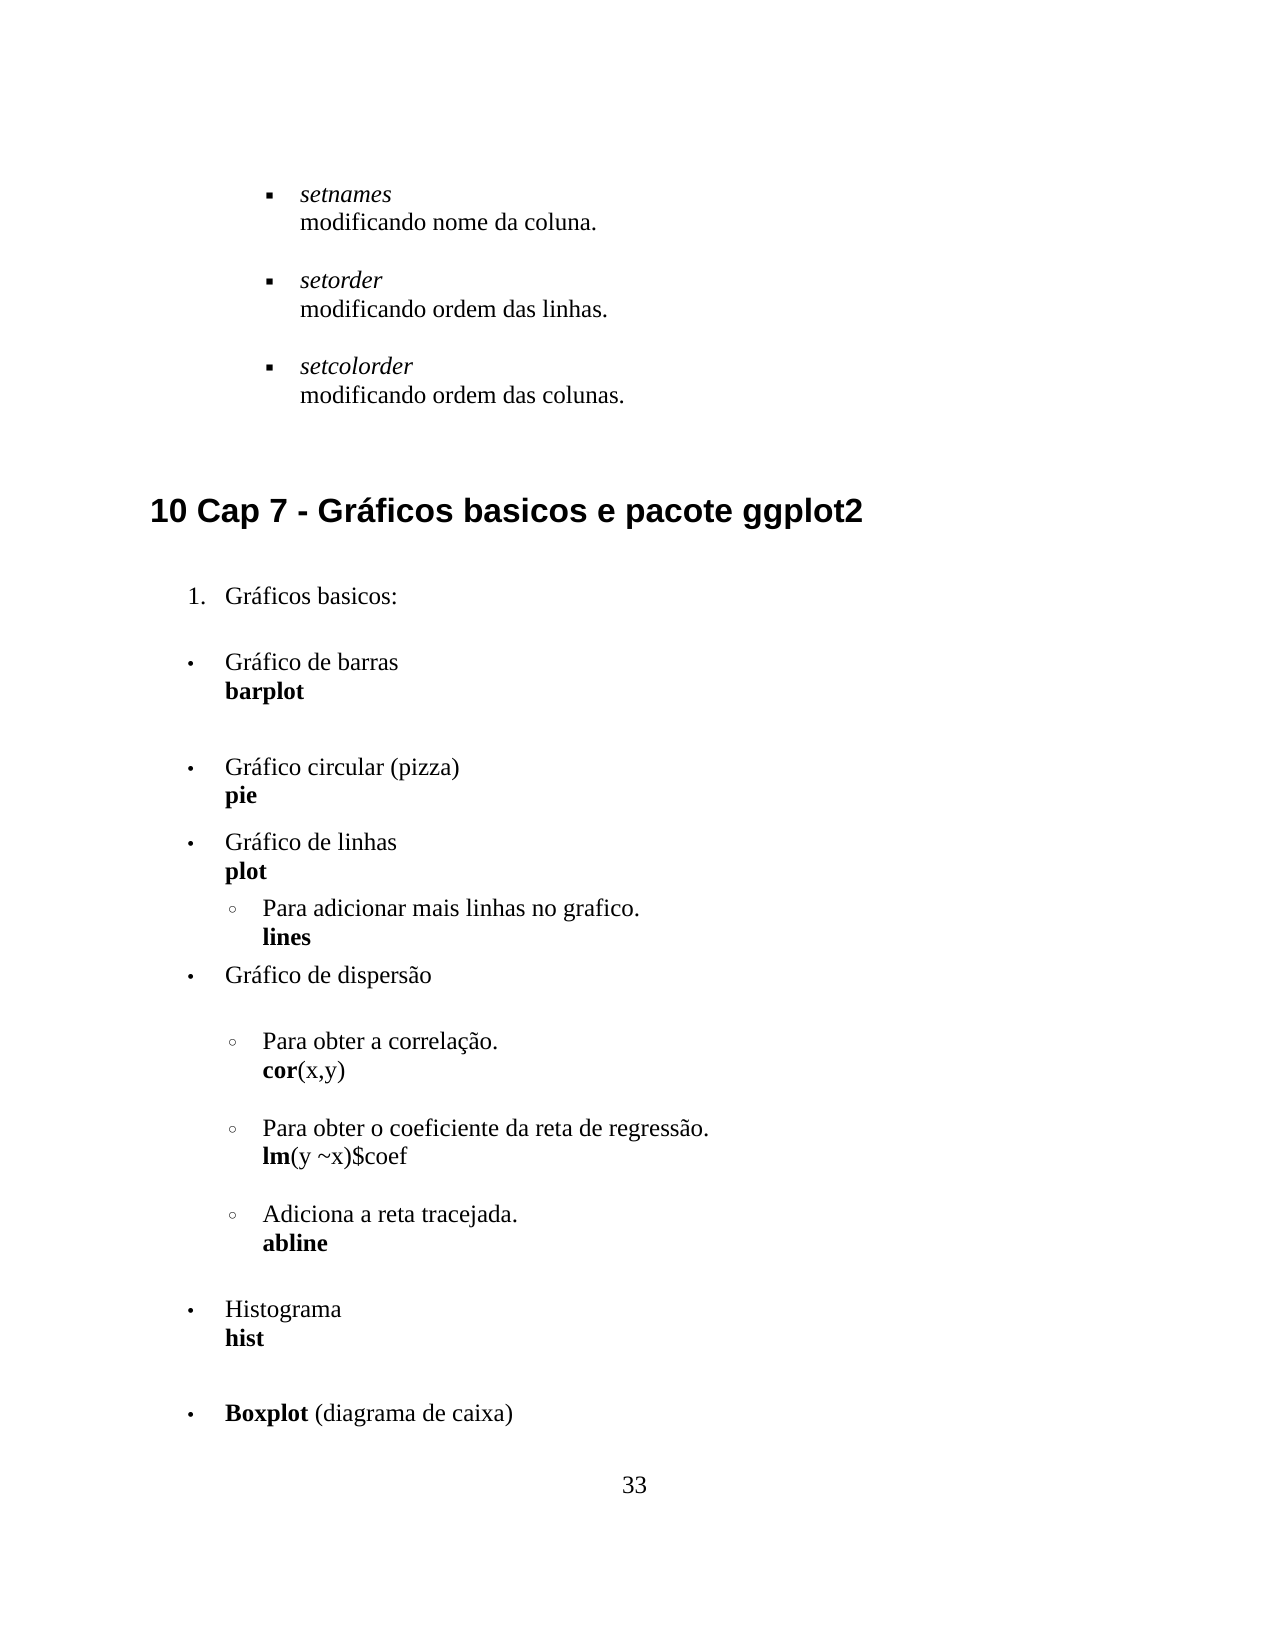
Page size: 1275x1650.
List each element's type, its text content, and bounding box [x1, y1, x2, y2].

list Gráficos basicos: [187, 581, 1125, 638]
list setnames modificando nome da coluna. [262, 179, 1125, 265]
list Histograma hist [187, 1294, 1125, 1380]
subtitle 10 Cap 7 - Gráficos basicos e pacote ggplot2 [150, 491, 1125, 568]
list Para obter o coeficiente da reta de regressão. lm(y ~x)$coef [225, 1113, 1125, 1199]
list setorder modificando ordem das linhas. [262, 265, 1125, 351]
list [262, 150, 1125, 179]
list setcolorder modificando ordem das colunas. [262, 351, 1125, 437]
list Boxplot (diagrama de caixa) [187, 1398, 1125, 1427]
list Adiciona a reta tracejada. abline [225, 1199, 1125, 1285]
list Gráfico de linhas plot [187, 827, 1125, 884]
list Para obter a correlação. cor(x,y) [225, 1026, 1125, 1113]
list Gráfico circular (pizza) pie [187, 752, 1125, 809]
list Gráfico de dispersão [187, 960, 1125, 1017]
list Gráfico de barras barplot [187, 647, 1125, 734]
list Para adicionar mais linhas no grafico. lines [225, 893, 1125, 951]
